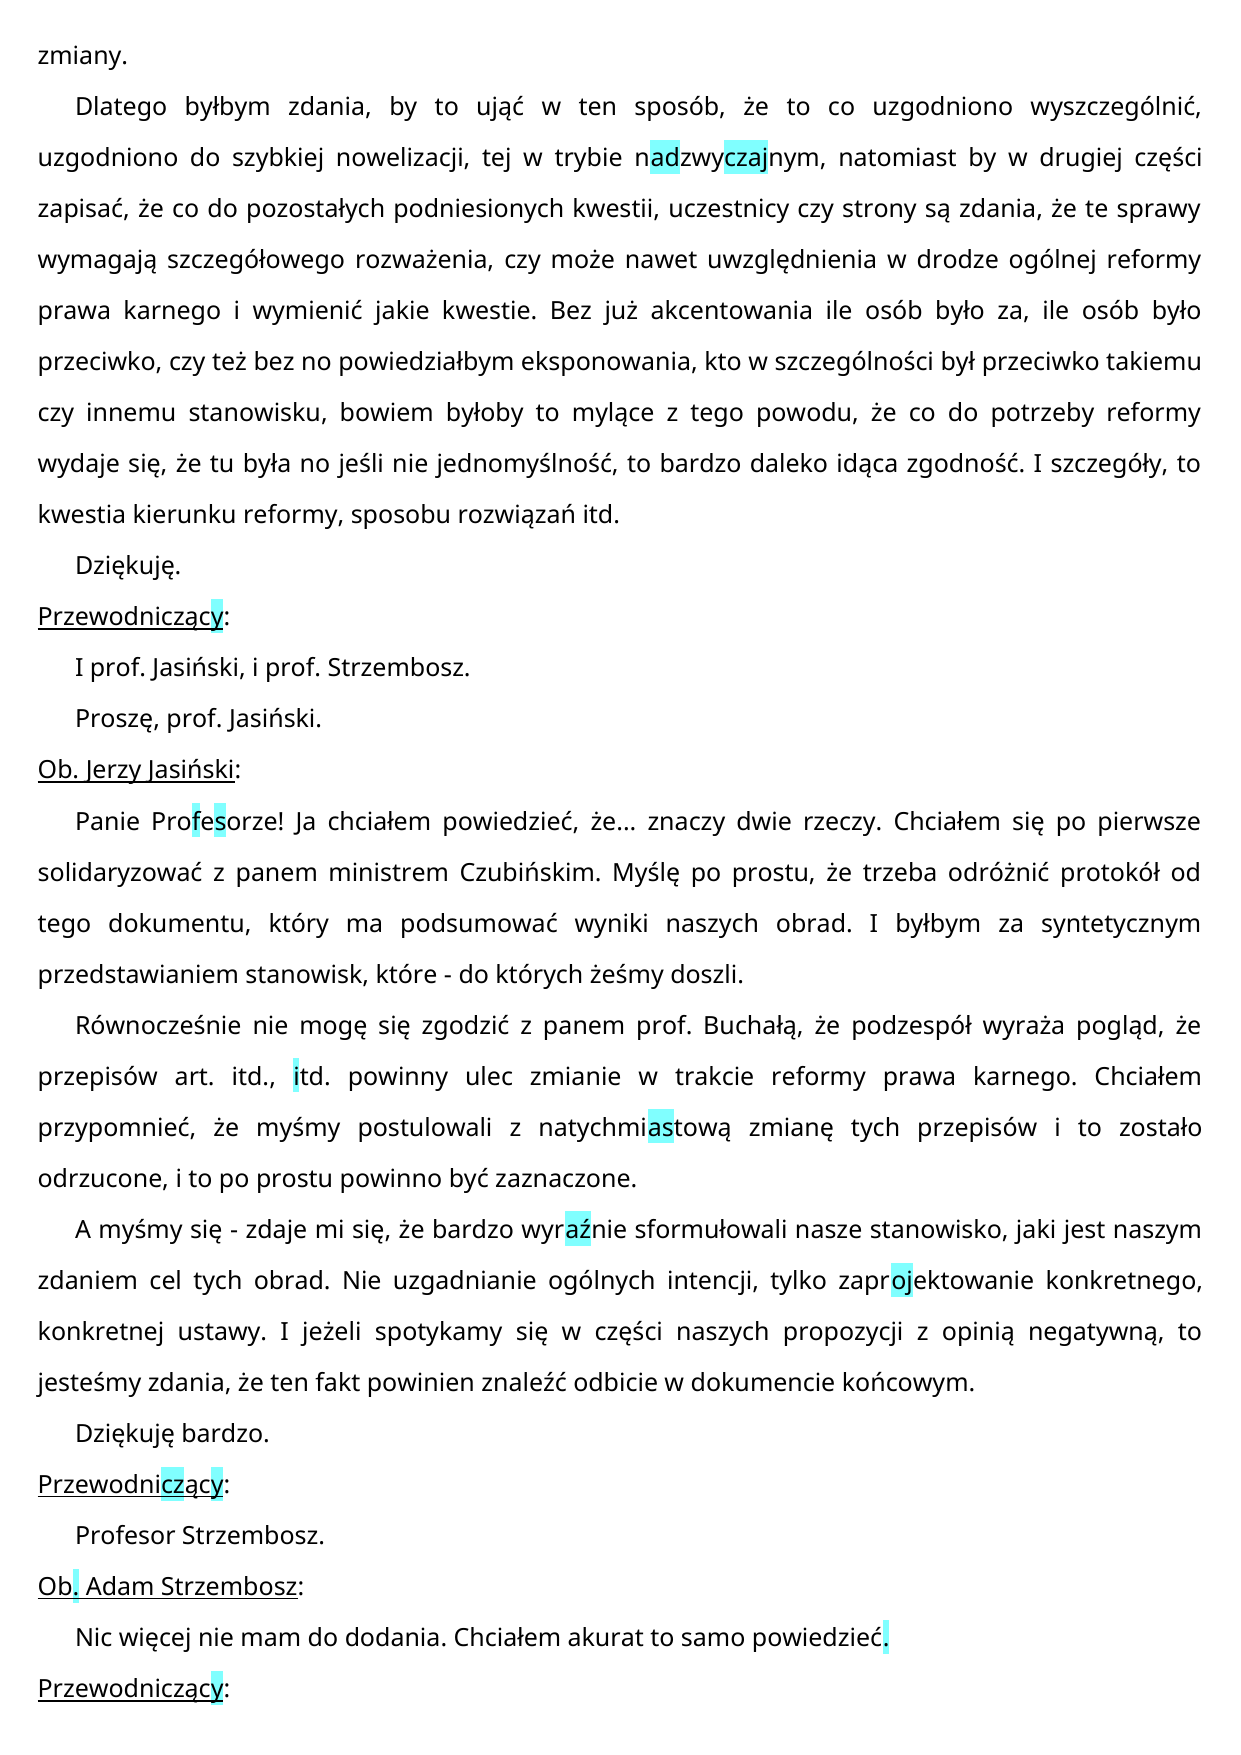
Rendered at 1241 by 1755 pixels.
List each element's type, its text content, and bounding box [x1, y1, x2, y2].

text zmiany. [37, 37, 1203, 72]
text I prof. Jasiński, i prof. Strzembosz. [37, 650, 1203, 684]
text Przewodniczący: [37, 599, 1203, 633]
text Ob. Jerzy Jasiński: [37, 752, 1203, 786]
text A myśmy się - zdaje mi się, że bardzo wyraźnie sformułowali nasze stanowisko, jaki jest naszym zdaniem cel tych obrad. Nie uzgadnianie ogólnych intencji, tylko zaprojektowanie konkretnego, konkretnej ustawy. I jeżeli spotykamy się w części naszych propozycji z opinią negatywną, to jesteśmy zdania, że ten fakt powinien znaleźć odbicie w dokumencie końcowym. [37, 1211, 1203, 1399]
text Dziękuję bardzo. [37, 1416, 1203, 1450]
text Panie Profesorze! Ja chciałem powiedzieć, że... znaczy dwie rzeczy. Chciałem się po pierwsze solidaryzować z panem ministrem Czubińskim. Myślę po prostu, że trzeba odróżnić protokół od tego dokumentu, który ma podsumować wyniki naszych obrad. I byłbym za syntetycznym przedstawianiem stanowisk, które - do których żeśmy doszli. [37, 803, 1203, 990]
text Przewodniczący: [37, 1671, 1203, 1705]
text Ob. Adam Strzembosz: [37, 1569, 1203, 1603]
text Proszę, prof. Jasiński. [37, 701, 1203, 735]
text Profesor Strzembosz. [37, 1518, 1203, 1552]
text Równocześnie nie mogę się zgodzić z panem prof. Buchałą, że podzespół wyraża pogląd, że przepisów art. itd., itd. powinny ulec zmianie w trakcie reformy prawa karnego. Chciałem przypomnieć, że myśmy postulowali z natychmiastową zmianę tych przepisów i to zostało odrzucone, i to po prostu powinno być zaznaczone. [37, 1007, 1203, 1194]
text Dlatego byłbym zdania, by to ująć w ten sposób, że to co uzgodniono wyszczególnić, uzgodniono do szybkiej nowelizacji, tej w trybie nadzwyczajnym, natomiast by w drugiej części zapisać, że co do pozostałych podniesionych kwestii, uczestnicy czy strony są zdania, że te sprawy wymagają szczegółowego rozważenia, czy może nawet uwzględnienia w drodze ogólnej reformy prawa karnego i wymienić jakie kwestie. Bez już akcentowania ile osób było za, ile osób było przeciwko, czy też bez no powiedziałbym eksponowania, kto w szczególności był przeciwko takiemu czy innemu stanowisku, bowiem byłoby to mylące z tego powodu, że co do potrzeby reformy wydaje się, że tu była no jeśli nie jednomyślność, to bardzo daleko idąca zgodność. I szczegóły, to kwestia kierunku reformy, sposobu rozwiązań itd. [37, 88, 1203, 531]
text Nic więcej nie mam do dodania. Chciałem akurat to samo powiedzieć. [37, 1620, 1203, 1654]
text Dziękuję. [37, 548, 1203, 582]
text Przewodniczący: [37, 1467, 1203, 1501]
